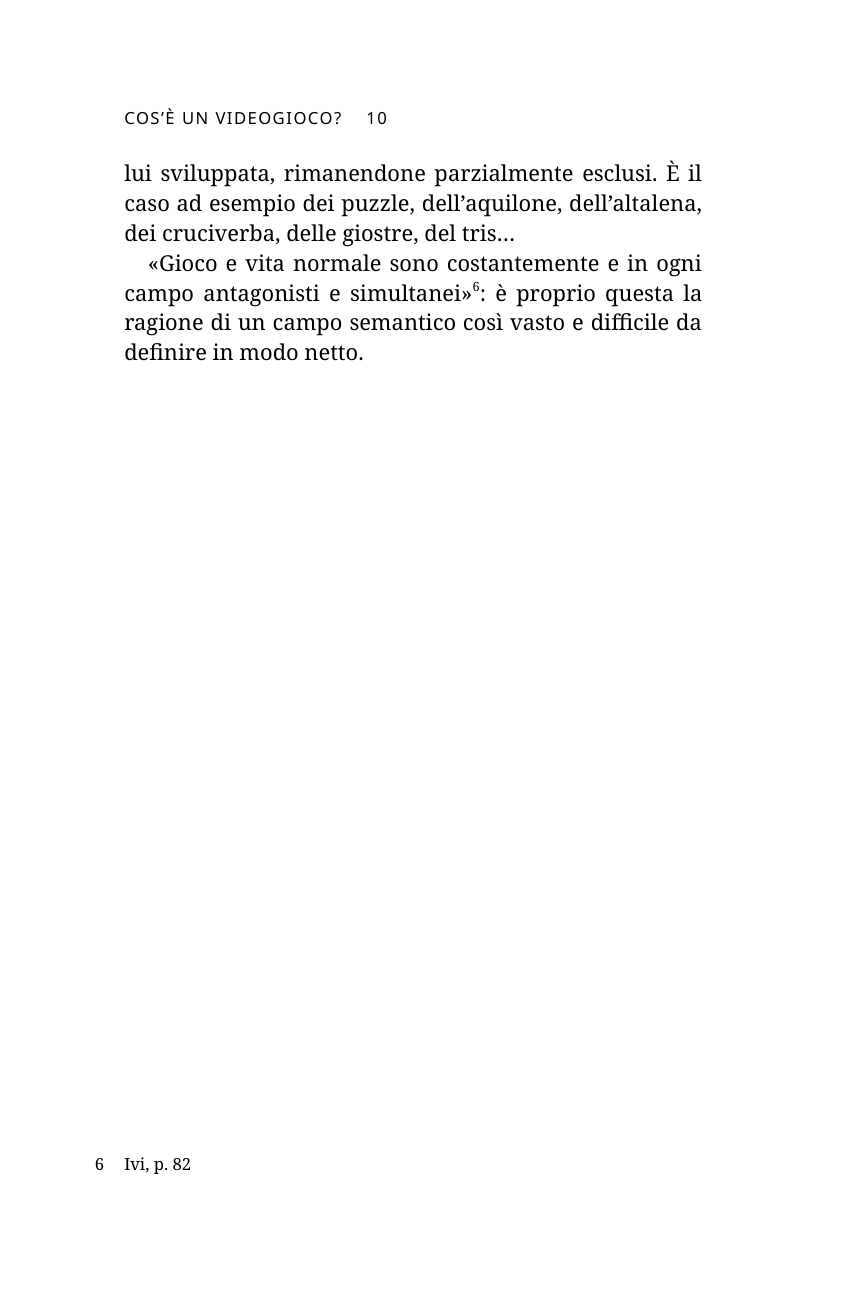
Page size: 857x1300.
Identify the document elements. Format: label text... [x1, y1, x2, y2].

text «Gioco e vita normale sono costantemente e in ogni campo antagonisti e simultanei»: è proprio questa la ragione di un campo semantico così vasto e difficile da definire in modo netto. [124, 248, 703, 367]
text lui sviluppata, rimanendone parzialmente esclusi. È il caso ad esempio dei puzzle, dell’aquilone, dell’altalena, dei cruciverba, delle giostre, del tris… [124, 158, 703, 248]
text Ivi, p. 82 [94, 1152, 703, 1175]
